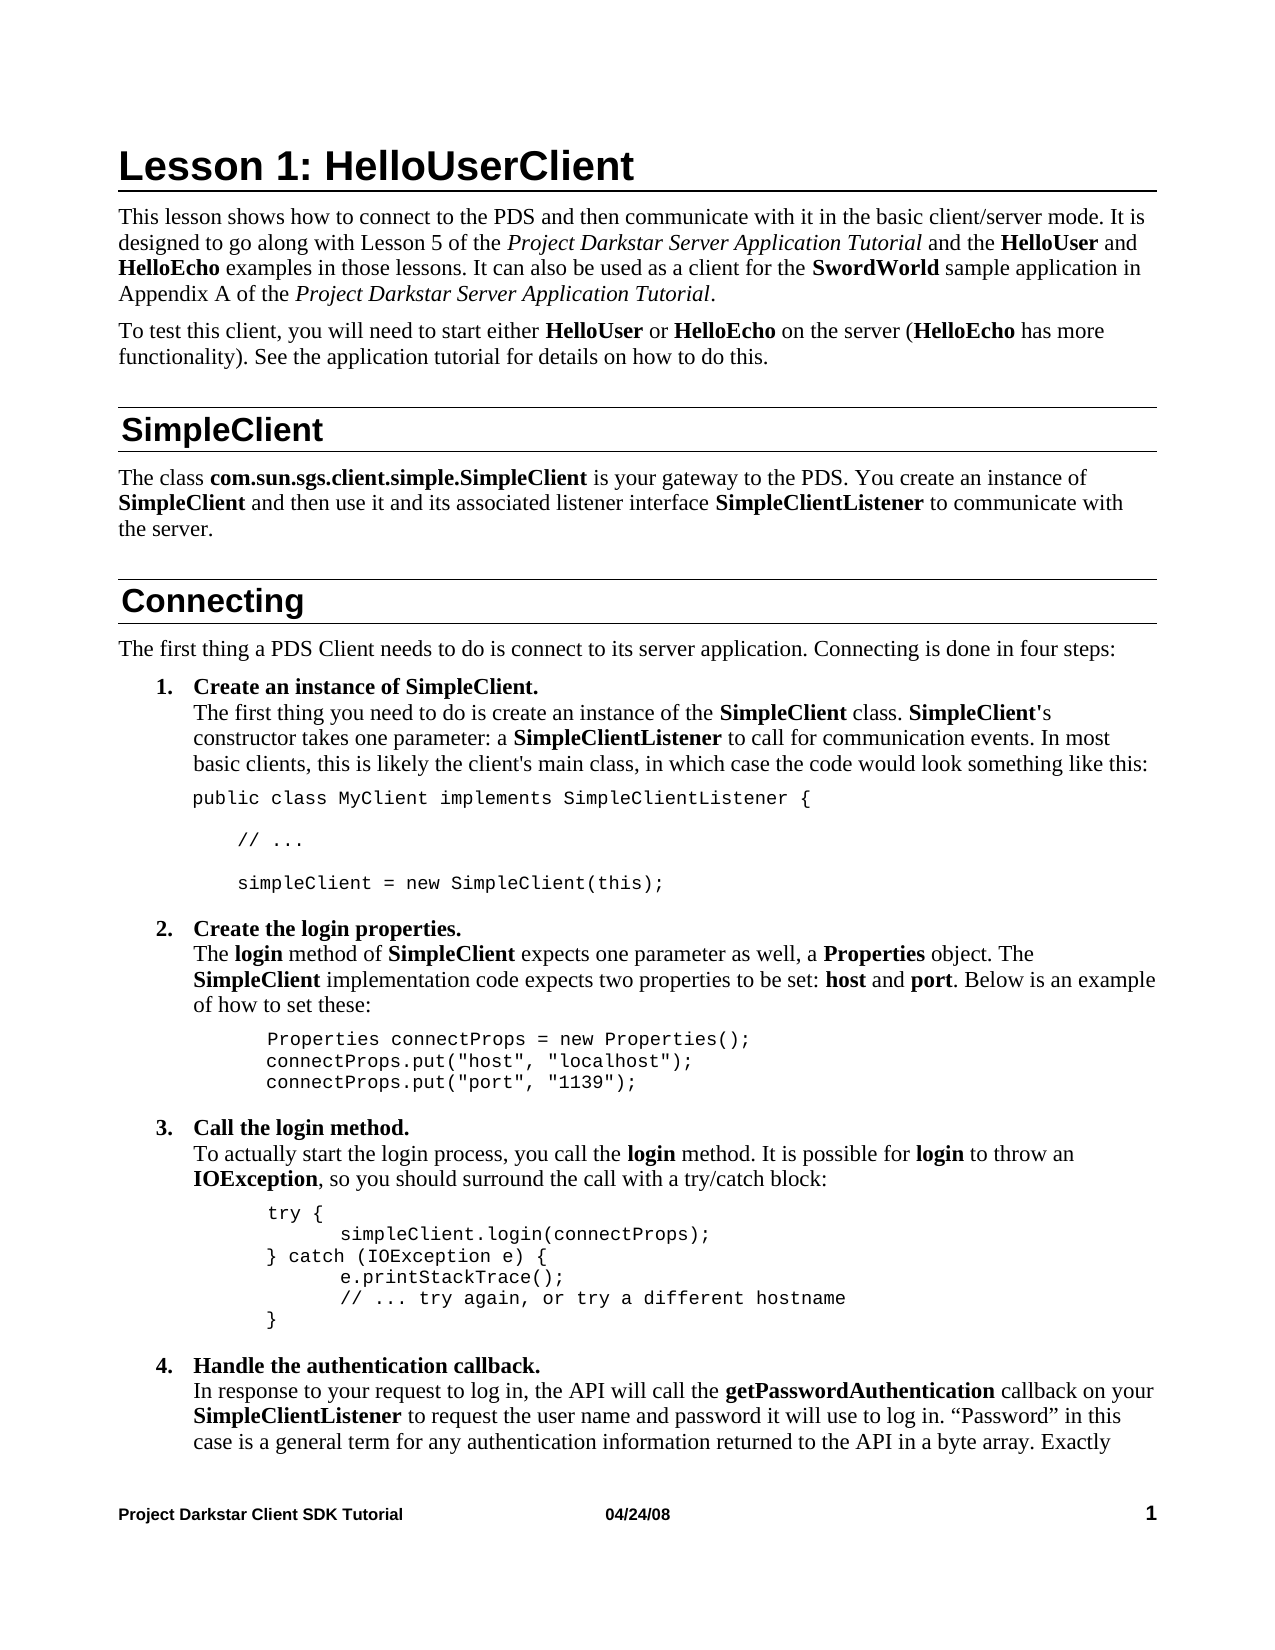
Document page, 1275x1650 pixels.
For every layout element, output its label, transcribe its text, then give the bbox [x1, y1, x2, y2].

list Properties connectProps = new Properties(); [229, 1030, 1098, 1051]
subtitle Lesson 1: HelloUserClient [118, 143, 1157, 190]
subtitle SimpleClient [118, 408, 1157, 451]
text This lesson shows how to connect to the PDS and then communicate with it in the basic client/server mode. It is designed to go along with Lesson 5 of the Project Darkstar Server Application Tutorial and the HelloUser and HelloEcho examples in those lessons. It can also be used as a client for the SwordWorld sample application in Appendix A of the Project Darkstar Server Application Tutorial. [118, 204, 1157, 306]
list Create an instance of SimpleClient. The first thing you need to do is create an instance of the SimpleClient class. SimpleClient's constructor takes one parameter: a SimpleClientListener to call for communication events. In most basic clients, this is likely the client's main class, in which case the code would look something like this: [156, 674, 1157, 776]
text // ... try again, or try a different hostname [192, 1289, 1098, 1310]
list try { [229, 1204, 1098, 1225]
text The first thing a PDS Client needs to do is connect to its server application. Connecting is done in four steps: [118, 636, 1157, 662]
text simpleClient.login(connectProps); [192, 1225, 1098, 1246]
list Handle the authentication callback. In response to your request to log in, the API will call the getPasswordAuthentication callback on your SimpleClientListener to request the user name and password it will use to log in. “Password” in this case is a general term for any authentication information returned to the API in a byte array. Exactly [156, 1353, 1157, 1454]
text // ... [192, 831, 1098, 852]
list Call the login method. To actually start the login process, you call the login method. It is possible for login to throw an IOException, so you should surround the call with a try/catch block: [156, 1115, 1157, 1191]
text e.printStackTrace(); [192, 1268, 1098, 1289]
text connectProps.put("port", "1139"); [192, 1073, 1098, 1115]
text public class MyClient implements SimpleClientListener { [192, 788, 1098, 810]
text } [192, 1310, 1098, 1353]
text The class com.sun.sgs.client.simple.SimpleClient is your gateway to the PDS. You create an instance of SimpleClient and then use it and its associated listener interface SimpleClientListener to communicate with the server. [118, 465, 1157, 541]
list Create the login properties. The login method of SimpleClient expects one parameter as well, a Properties object. The SimpleClient implementation code expects two properties to be set: host and port. Below is an example of how to set these: [156, 916, 1157, 1018]
subtitle Connecting [118, 580, 1157, 623]
text } catch (IOException e) { [192, 1246, 1098, 1268]
text connectProps.put("host", "localhost"); [192, 1051, 1098, 1073]
text simpleClient = new SimpleClient(this); [192, 873, 1098, 916]
text To test this client, you will need to start either HelloUser or HelloEcho on the server (HelloEcho has more functionality). See the application tutorial for details on how to do this. [118, 318, 1157, 369]
